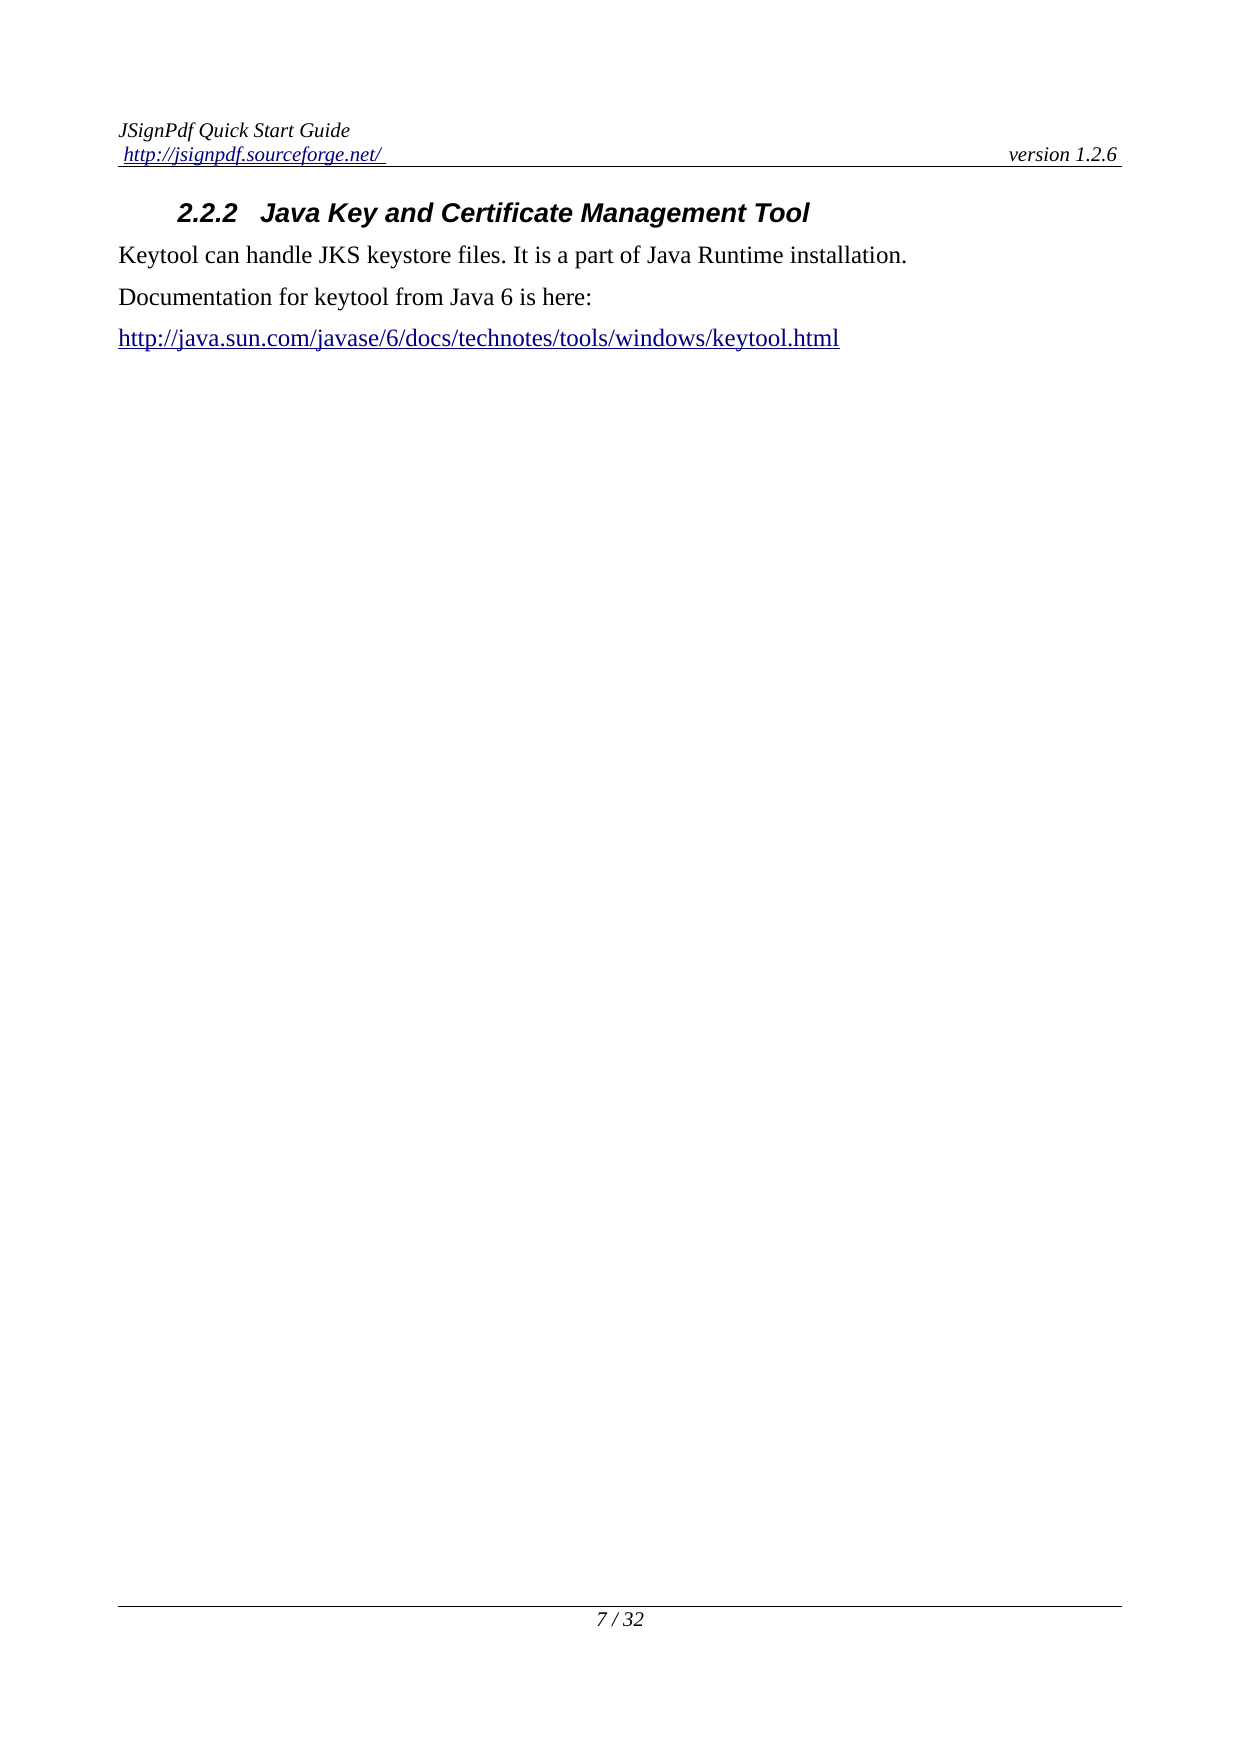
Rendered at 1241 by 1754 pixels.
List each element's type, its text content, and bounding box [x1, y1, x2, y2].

text Documentation for keytool from Java 6 is here: [118, 282, 1122, 311]
text http://java.sun.com/javase/6/docs/technotes/tools/windows/keytool.html [118, 323, 1122, 352]
text Keytool can handle JKS keystore files. It is a part of Java Runtime installation. [118, 241, 1122, 269]
subtitle Java Key and Certificate Management Tool [177, 197, 1122, 228]
